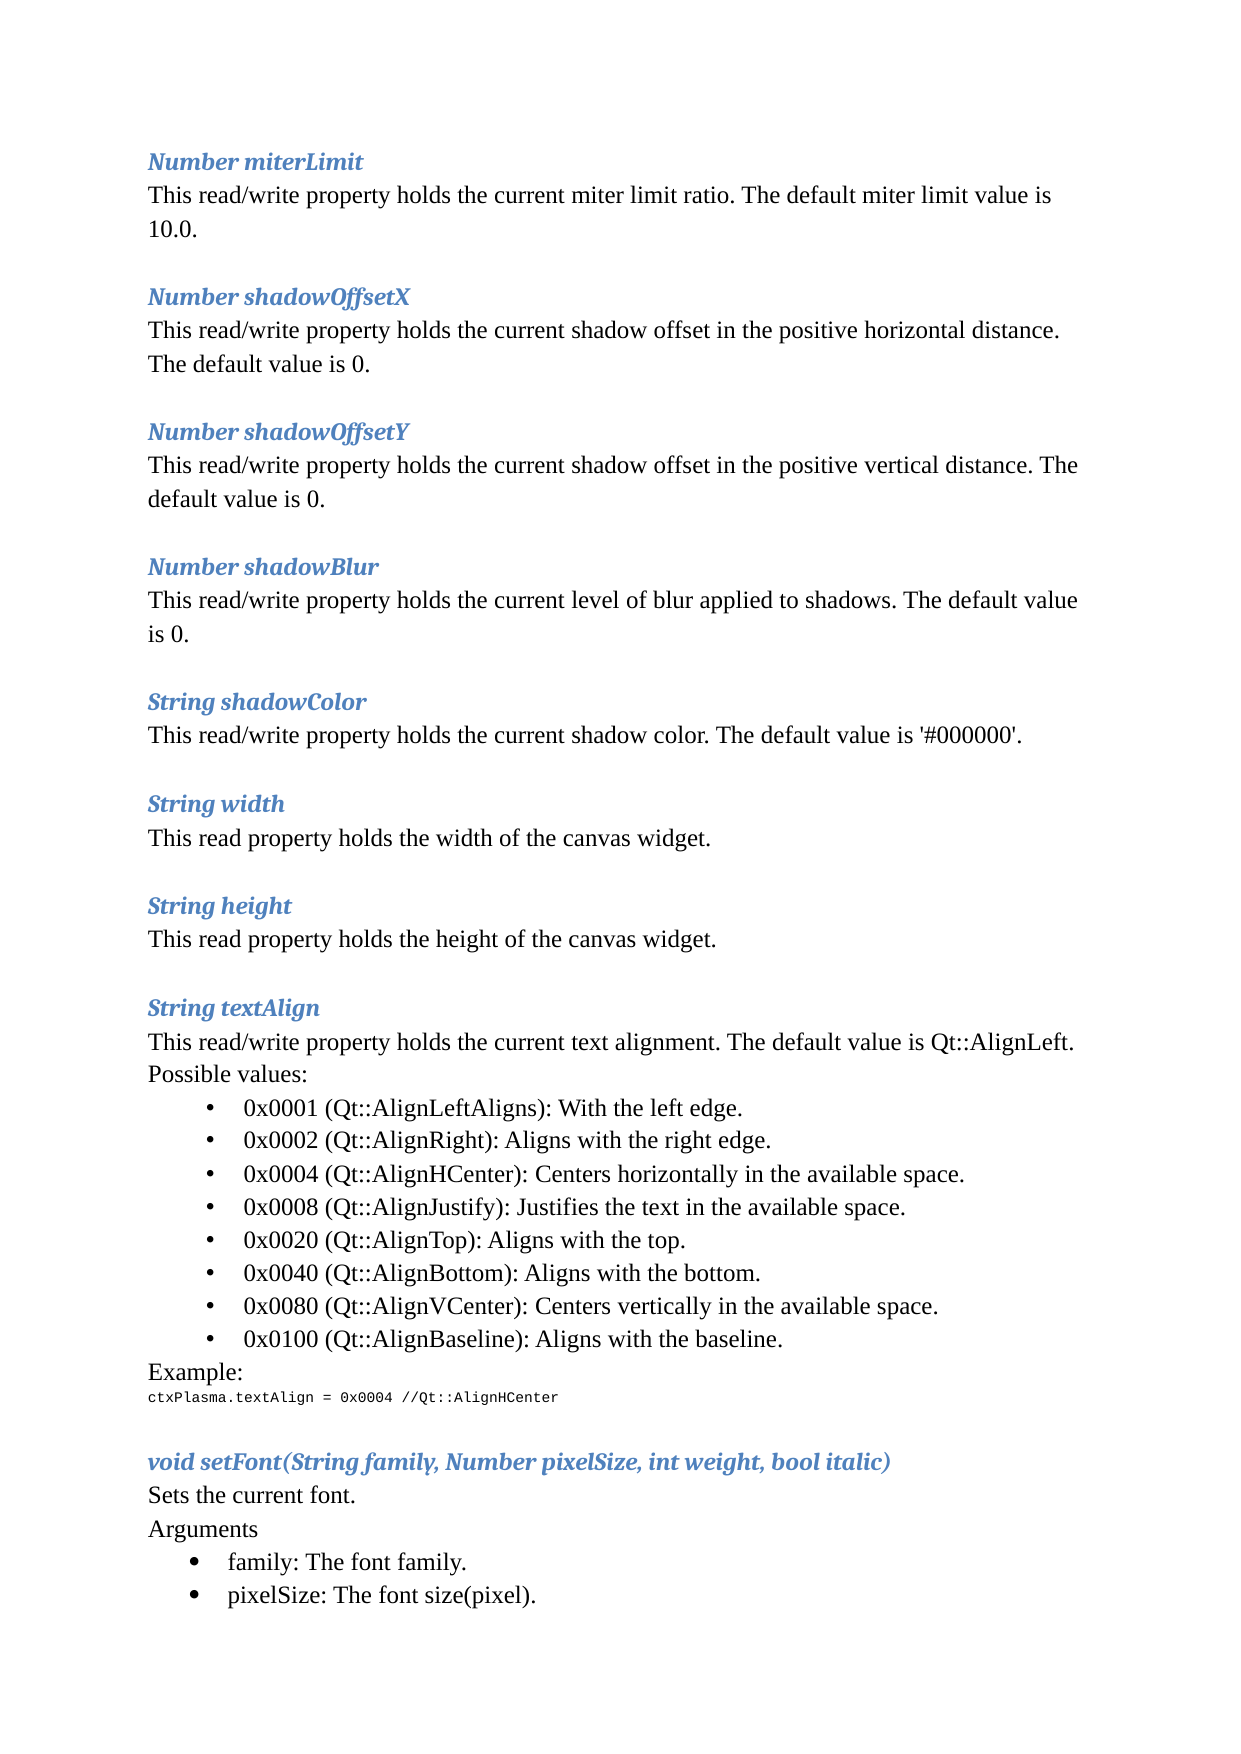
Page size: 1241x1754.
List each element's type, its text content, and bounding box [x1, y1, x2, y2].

text This read/write property holds the current level of blur applied to shadows. The default value is 0. [148, 586, 1093, 647]
text This read property holds the width of the canvas widget. [148, 823, 1093, 851]
text This read/write property holds the current shadow offset in the positive vertical distance. The default value is 0. [148, 451, 1093, 512]
text Arguments [148, 1514, 1093, 1542]
text This read/write property holds the current shadow offset in the positive horizontal distance. The default value is 0. [148, 316, 1093, 377]
text This read/write property holds the current text alignment. The default value is Qt::AlignLeft. [148, 1027, 1093, 1055]
text Sets the current font. [148, 1481, 1093, 1509]
list 0x0002 (Qt::AlignRight): Aligns with the right edge. [206, 1126, 1093, 1154]
list 0x0004 (Qt::AlignHCenter): Centers horizontally in the available space. [206, 1159, 1093, 1187]
list 0x0040 (Qt::AlignBottom): Aligns with the bottom. [206, 1258, 1093, 1286]
text This read property holds the height of the canvas widget. [148, 924, 1093, 953]
list 0x0008 (Qt::AlignJustify): Justifies the text in the available space. [206, 1192, 1093, 1220]
list 0x0100 (Qt::AlignBaseline): Aligns with the baseline. [206, 1324, 1093, 1352]
text This read/write property holds the current shadow color. The default value is '#000000'. [148, 721, 1093, 749]
list 0x0080 (Qt::AlignVCenter): Centers vertically in the available space. [206, 1291, 1093, 1319]
subtitle Number shadowOffsetY [148, 418, 1093, 446]
subtitle Number miterLimit [148, 148, 1093, 176]
text Example: [148, 1357, 1093, 1386]
text ctxPlasma.textAlign = 0x0004 //Qt::AlignHCenter [148, 1390, 1093, 1406]
subtitle String textAlign [148, 993, 1093, 1022]
subtitle Number shadowOffsetX [148, 283, 1093, 311]
list 0x0001 (Qt::AlignLeftAligns): With the left edge. [206, 1093, 1093, 1121]
subtitle Number shadowBlur [148, 553, 1093, 581]
list 0x0020 (Qt::AlignTop): Aligns with the top. [206, 1225, 1093, 1253]
text Possible values: [148, 1059, 1093, 1088]
list family: The font family. [190, 1547, 1093, 1575]
subtitle String shadowColor [148, 688, 1093, 716]
list pixelSize: The font size(pixel). [190, 1580, 1093, 1608]
text This read/write property holds the current miter limit ratio. The default miter limit value is 10.0. [148, 181, 1093, 242]
subtitle void setFont(String family, Number pixelSize, int weight, bool italic) [148, 1448, 1093, 1476]
subtitle String width [148, 789, 1093, 818]
subtitle String height [148, 892, 1093, 920]
